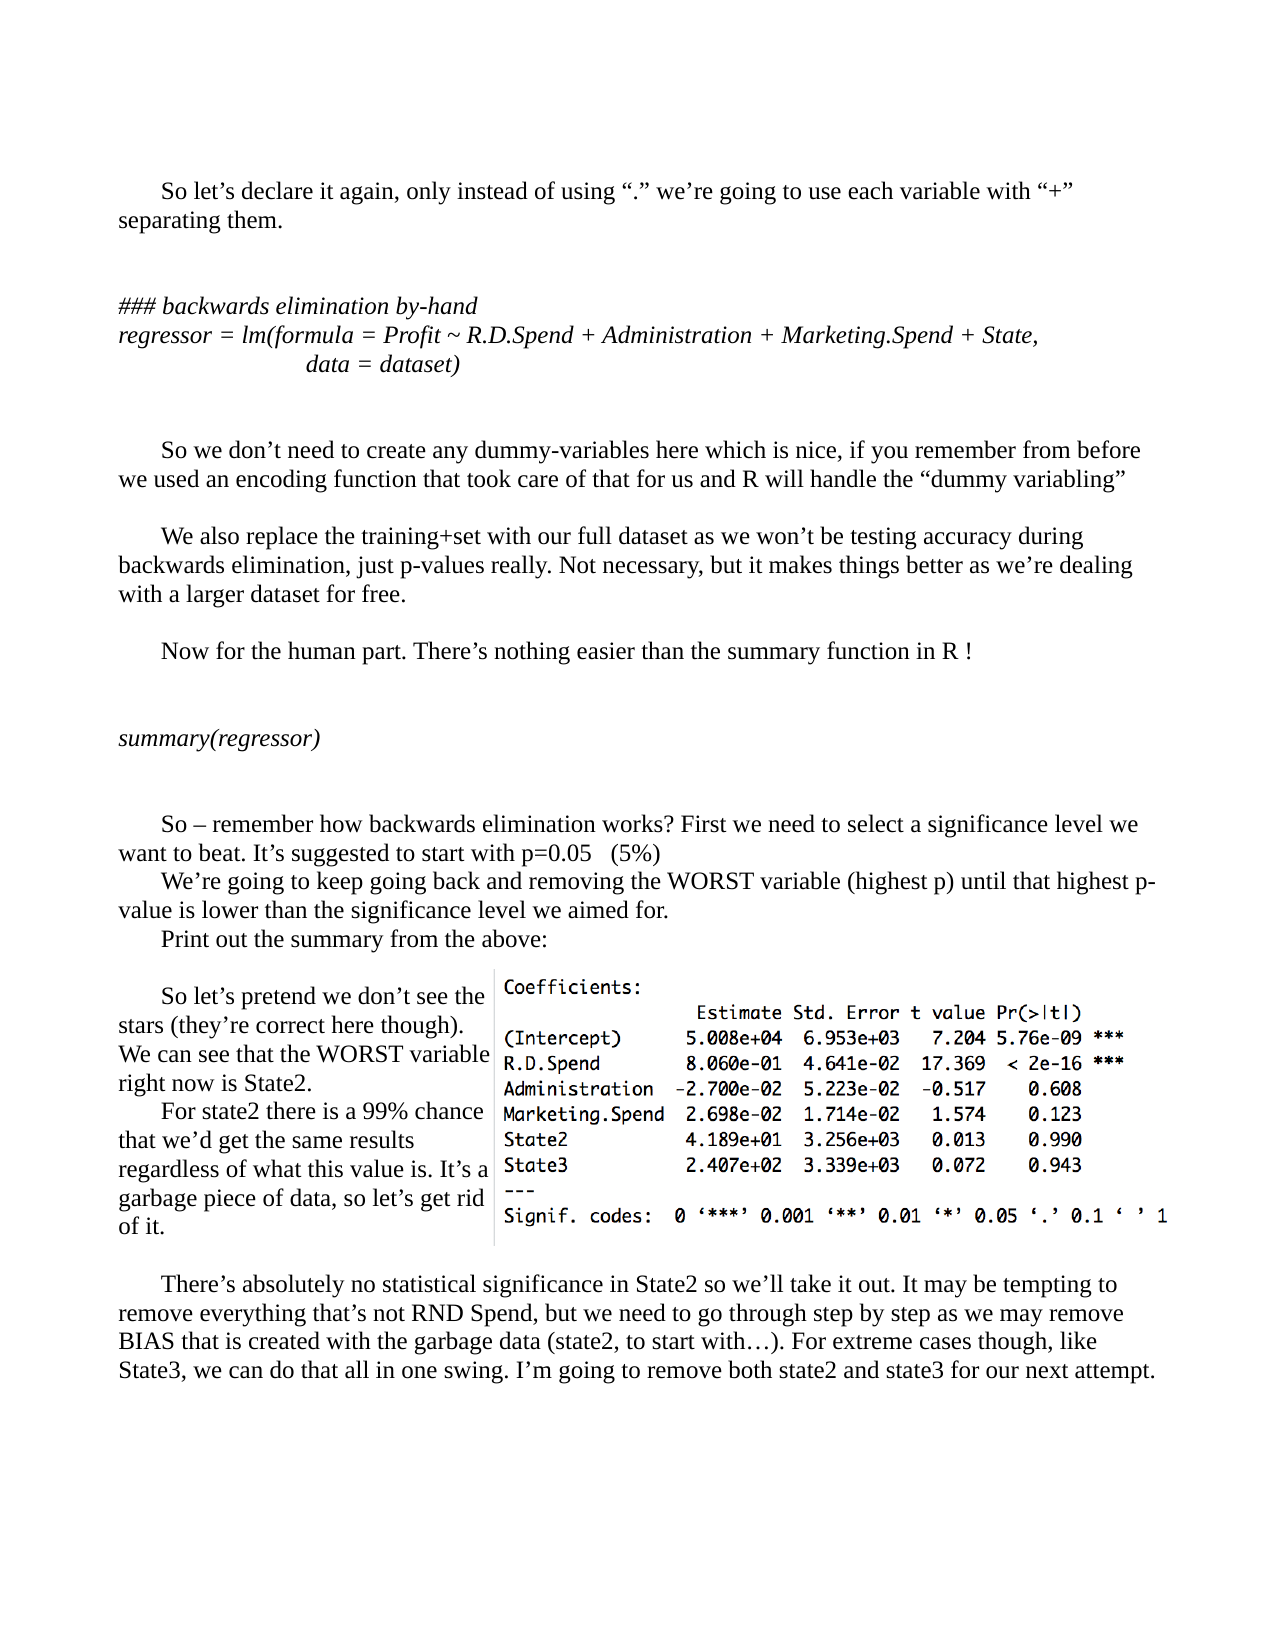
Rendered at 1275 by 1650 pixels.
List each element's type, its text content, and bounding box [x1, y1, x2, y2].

text There’s absolutely no statistical significance in State2 so we’ll take it out. It may be tempting to remove everything that’s not RND Spend, but we need to go through step by step as we may remove BIAS that is created with the garbage data (state2, to start with…). For extreme cases though, like State3, we can do that all in one swing. I’m going to remove both state2 and state3 for our next attempt. [118, 1269, 1157, 1384]
text We also replace the training+set with our full dataset as we won’t be testing accuracy during backwards elimination, just p-values really. Not necessary, but it makes things better as we’re dealing with a larger dataset for free. [118, 521, 1157, 608]
text For state2 there is a 99% chance that we’d get the same results regardless of what this value is. It’s a garbage piece of data, so let’s get rid of it. [118, 1096, 493, 1240]
text regressor = lm(formula = Profit ~ R.D.Spend + Administration + Marketing.Spend + State, [118, 320, 1157, 349]
text data = dataset) [118, 349, 1157, 378]
text ### backwards elimination by-hand [118, 291, 1157, 320]
text Print out the summary from the above: [118, 924, 1157, 953]
text Now for the human part. There’s nothing easier than the summary function in R ! [118, 636, 1157, 665]
text So let’s declare it again, only instead of using “.” we’re going to use each variable with “+” separating them. [118, 176, 1157, 234]
text So let’s pretend we don’t see the stars (they’re correct here though). We can see that the WORST variable right now is State2. [118, 981, 493, 1096]
text So – remember how backwards elimination works? First we need to select a significance level we want to beat. It’s suggested to start with p=0.05 (5%) [118, 809, 1157, 866]
text summary(regressor) [118, 723, 1157, 751]
text So we don’t need to create any dummy-variables here which is nice, if you remember from before we used an encoding function that took care of that for us and R will handle the “dummy variabling” [118, 435, 1157, 493]
text We’re going to keep going back and removing the WORST variable (highest p) until that highest p-value is lower than the significance level we aimed for. [118, 866, 1157, 924]
picture [493, 969, 1192, 1246]
